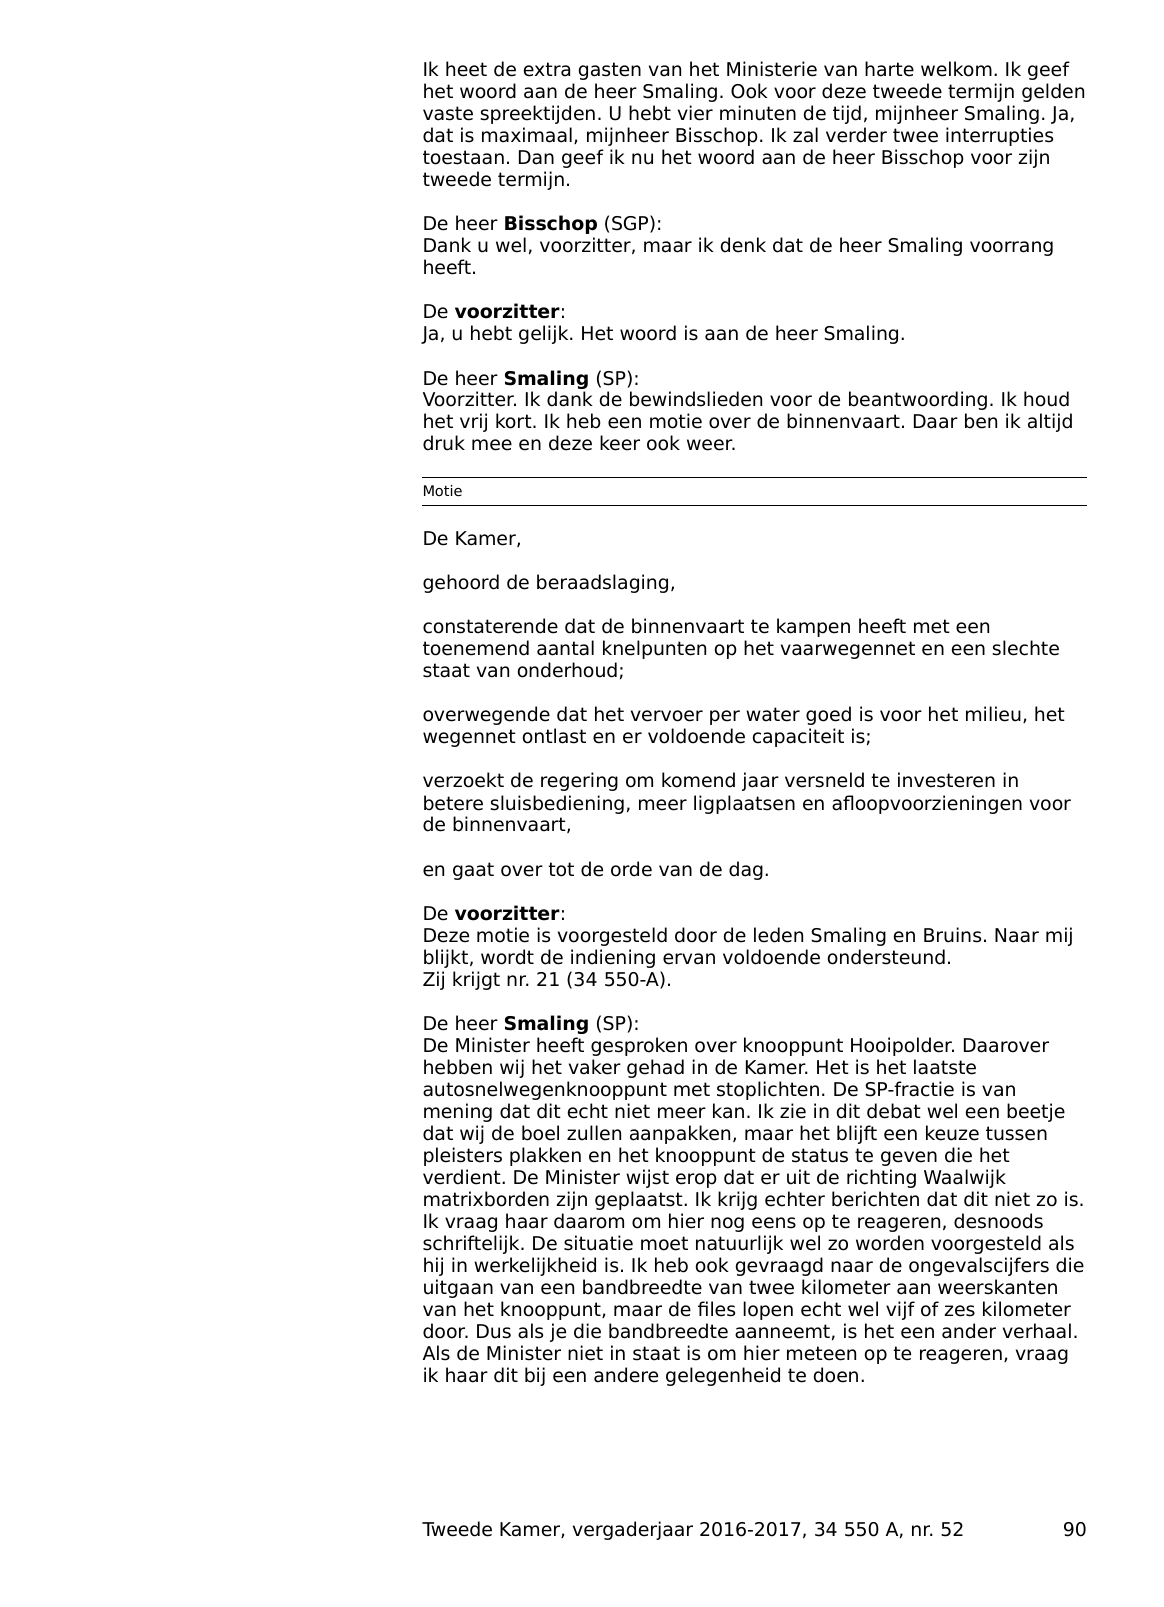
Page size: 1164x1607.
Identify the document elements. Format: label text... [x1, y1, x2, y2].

text De voorzitter: [422, 903, 1087, 925]
text en gaat over tot de orde van de dag. [422, 858, 1087, 881]
text De Kamer, [422, 528, 1087, 550]
text Ik heet de extra gasten van het Ministerie van harte welkom. Ik geef het woord aan de heer Smaling. Ook voor deze tweede termijn gelden vaste spreektijden. U hebt vier minuten de tijd, mijnheer Smaling. Ja, dat is maximaal, mijnheer Bisschop. Ik zal verder twee interrupties toestaan. Dan geef ik nu het woord aan de heer Bisschop voor zijn tweede termijn. [422, 59, 1087, 191]
text De heer Smaling (SP): [422, 367, 1087, 389]
text De heer Bisschop (SGP): [422, 213, 1087, 235]
table_header Motie [422, 478, 1087, 504]
text overwegende dat het vervoer per water goed is voor het milieu, het wegennet ontlast en er voldoende capaciteit is; [422, 704, 1087, 748]
text De voorzitter: [422, 301, 1087, 323]
text constaterende dat de binnenvaart te kampen heeft met een toenemend aantal knelpunten op het vaarwegennet en een slechte staat van onderhoud; [422, 616, 1087, 682]
text Deze motie is voorgesteld door de leden Smaling en Bruins. Naar mij blijkt, wordt de indiening ervan voldoende ondersteund. [422, 925, 1087, 969]
text Zij krijgt nr. 21 (34 550-A). [422, 969, 1087, 991]
text verzoekt de regering om komend jaar versneld te investeren in betere sluisbediening, meer ligplaatsen en afloopvoorzieningen voor de binnenvaart, [422, 770, 1087, 836]
text gehoord de beraadslaging, [422, 572, 1087, 594]
text De Minister heeft gesproken over knooppunt Hooipolder. Daarover hebben wij het vaker gehad in de Kamer. Het is het laatste autosnelwegenknooppunt met stoplichten. De SP-fractie is van mening dat dit echt niet meer kan. Ik zie in dit debat wel een beetje dat wij de boel zullen aanpakken, maar het blijft een keuze tussen pleisters plakken en het knooppunt de status te geven die het verdient. De Minister wijst erop dat er uit de richting Waalwijk matrixborden zijn geplaatst. Ik krijg echter berichten dat dit niet zo is. Ik vraag haar daarom om hier nog eens op te reageren, desnoods schriftelijk. De situatie moet natuurlijk wel zo worden voorgesteld als hij in werkelijkheid is. Ik heb ook gevraagd naar de ongevalscijfers die uitgaan van een bandbreedte van twee kilometer aan weerskanten van het knooppunt, maar de files lopen echt wel vijf of zes kilometer door. Dus als je die bandbreedte aanneemt, is het een ander verhaal. Als de Minister niet in staat is om hier meteen op te reageren, vraag ik haar dit bij een andere gelegenheid te doen. [422, 1035, 1087, 1386]
text Dank u wel, voorzitter, maar ik denk dat de heer Smaling voorrang heeft. [422, 235, 1087, 279]
text Ja, u hebt gelijk. Het woord is aan de heer Smaling. [422, 323, 1087, 345]
text De heer Smaling (SP): [422, 1013, 1087, 1035]
text Voorzitter. Ik dank de bewindslieden voor de beantwoording. Ik houd het vrij kort. Ik heb een motie over de binnenvaart. Daar ben ik altijd druk mee en deze keer ook weer. [422, 389, 1087, 455]
